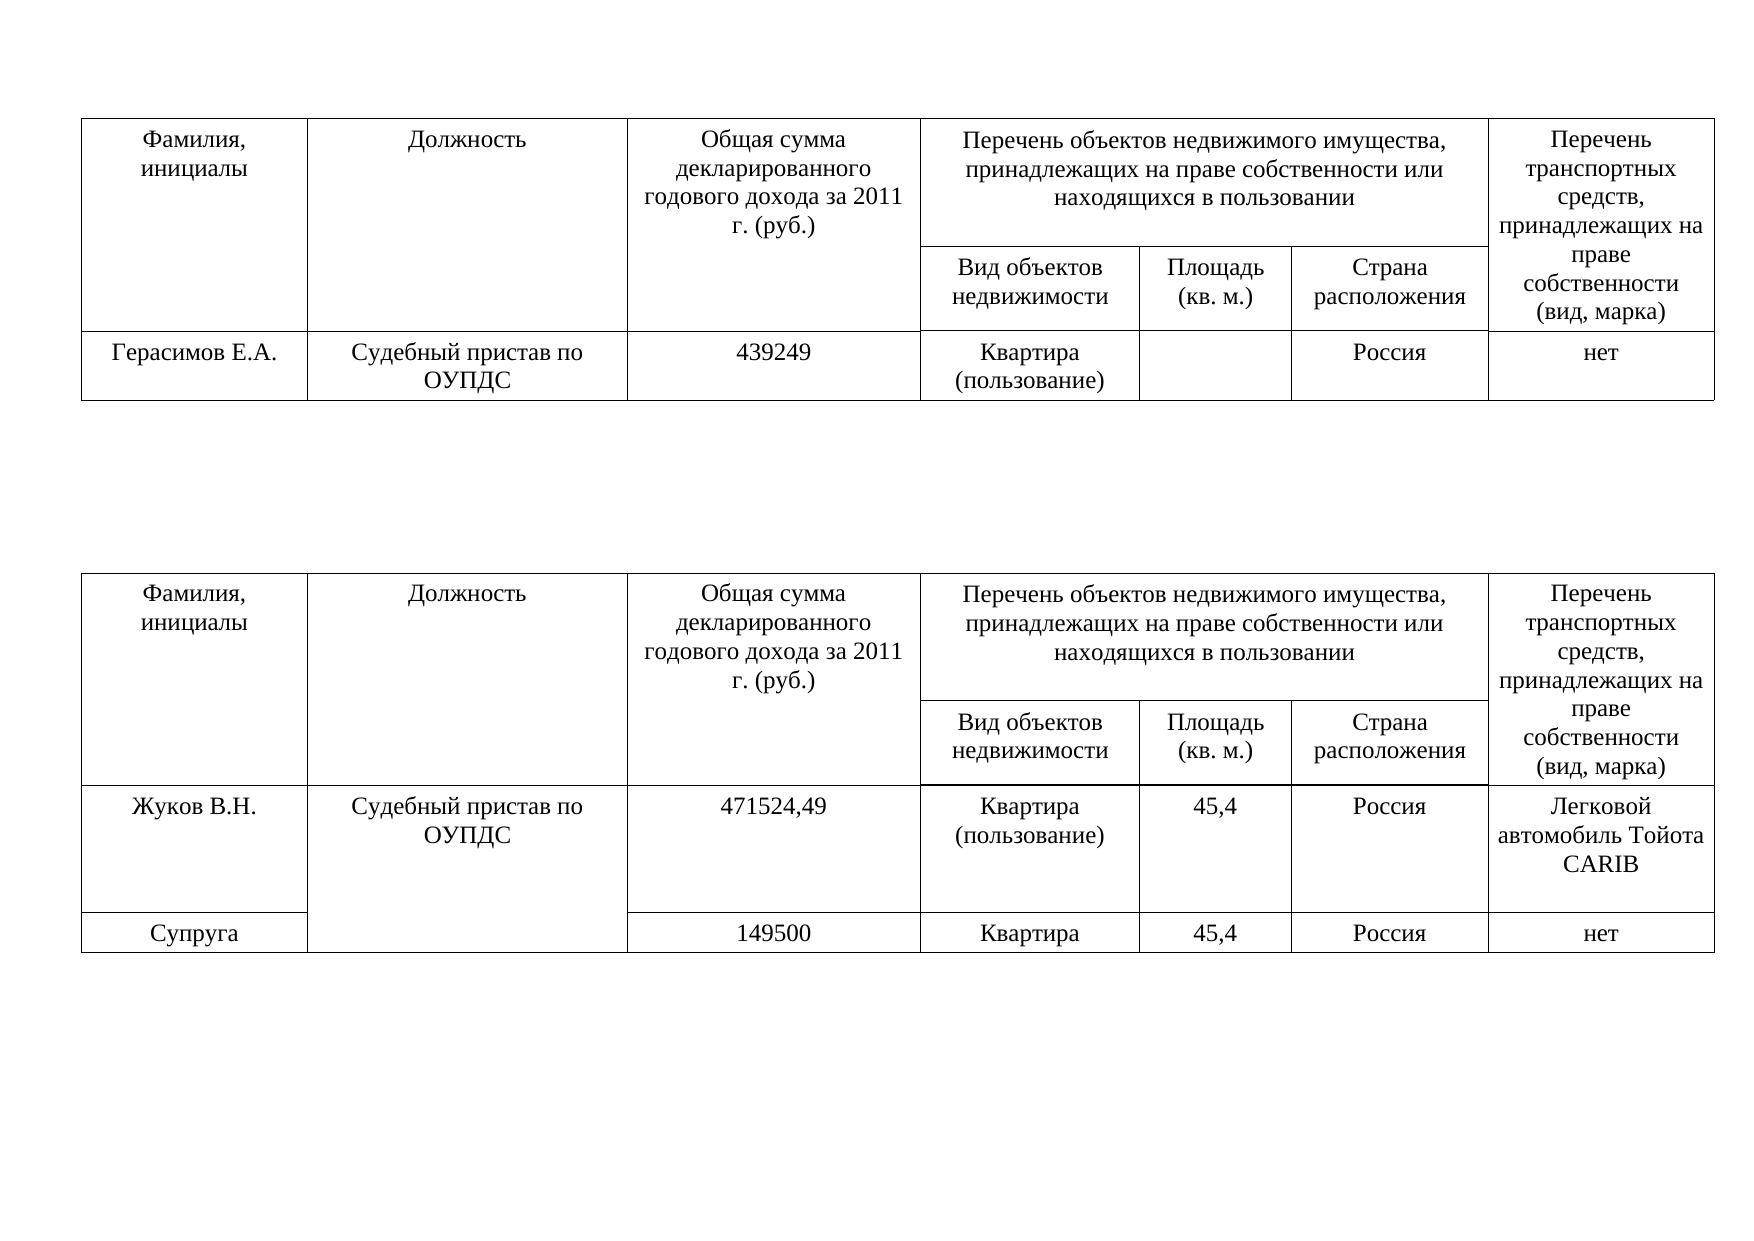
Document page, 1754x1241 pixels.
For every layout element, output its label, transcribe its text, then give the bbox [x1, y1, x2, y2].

table_cell Жуков В.Н. [82, 786, 307, 912]
table_cell нет [1489, 332, 1714, 400]
table_header Должность [308, 119, 627, 331]
table_cell Квартира (пользование) [921, 331, 1139, 400]
table_cell 439249 [628, 332, 920, 400]
table_cell Вид объектов недвижимости [921, 247, 1139, 330]
table_header Перечень транспортных средств, принадлежащих на праве собственности (вид, марка) [1489, 119, 1714, 331]
table_cell Супруга [82, 913, 307, 952]
table_header Перечень транспортных средств, принадлежащих на праве собственности (вид, марка) [1489, 574, 1714, 785]
table_cell Страна расположения [1292, 701, 1488, 784]
table_cell 45,4 [1140, 913, 1291, 952]
table_header Общая сумма декларированного годового дохода за 2011 г. (руб.) [628, 574, 920, 785]
table_cell Россия [1292, 913, 1488, 952]
table_cell 149500 [628, 913, 920, 952]
table_cell Площадь (кв. м.) [1140, 701, 1291, 784]
table_cell Квартира (пользование) [921, 786, 1139, 912]
table_header Перечень объектов недвижимого имущества, принадлежащих на праве собственности или находящихся в пользовании [921, 574, 1488, 700]
table_cell Герасимов Е.А. [82, 332, 307, 400]
table_header Перечень объектов недвижимого имущества, принадлежащих на праве собственности или находящихся в пользовании [921, 119, 1488, 246]
table_cell Площадь (кв. м.) [1140, 247, 1291, 330]
table_cell 45,4 [1140, 786, 1291, 912]
table_cell Легковой автомобиль Тойота CARIB [1489, 786, 1714, 912]
table_cell Судебный пристав по ОУПДС [308, 332, 627, 400]
table_cell Квартира [921, 913, 1139, 952]
table_header Должность [308, 574, 627, 785]
table_cell Страна расположения [1292, 247, 1488, 330]
table_cell Судебный пристав по ОУПДС [308, 786, 627, 952]
table_cell [1140, 331, 1291, 400]
table_header Фамилия, инициалы [82, 119, 307, 331]
table_header Фамилия, инициалы [82, 574, 307, 785]
table_cell Россия [1292, 786, 1488, 912]
table_cell Россия [1292, 331, 1488, 400]
table_cell 471524,49 [628, 786, 920, 912]
table_cell Вид объектов недвижимости [921, 701, 1139, 784]
table_cell нет [1489, 913, 1714, 952]
table_header Общая сумма декларированного годового дохода за 2011 г. (руб.) [628, 119, 920, 331]
